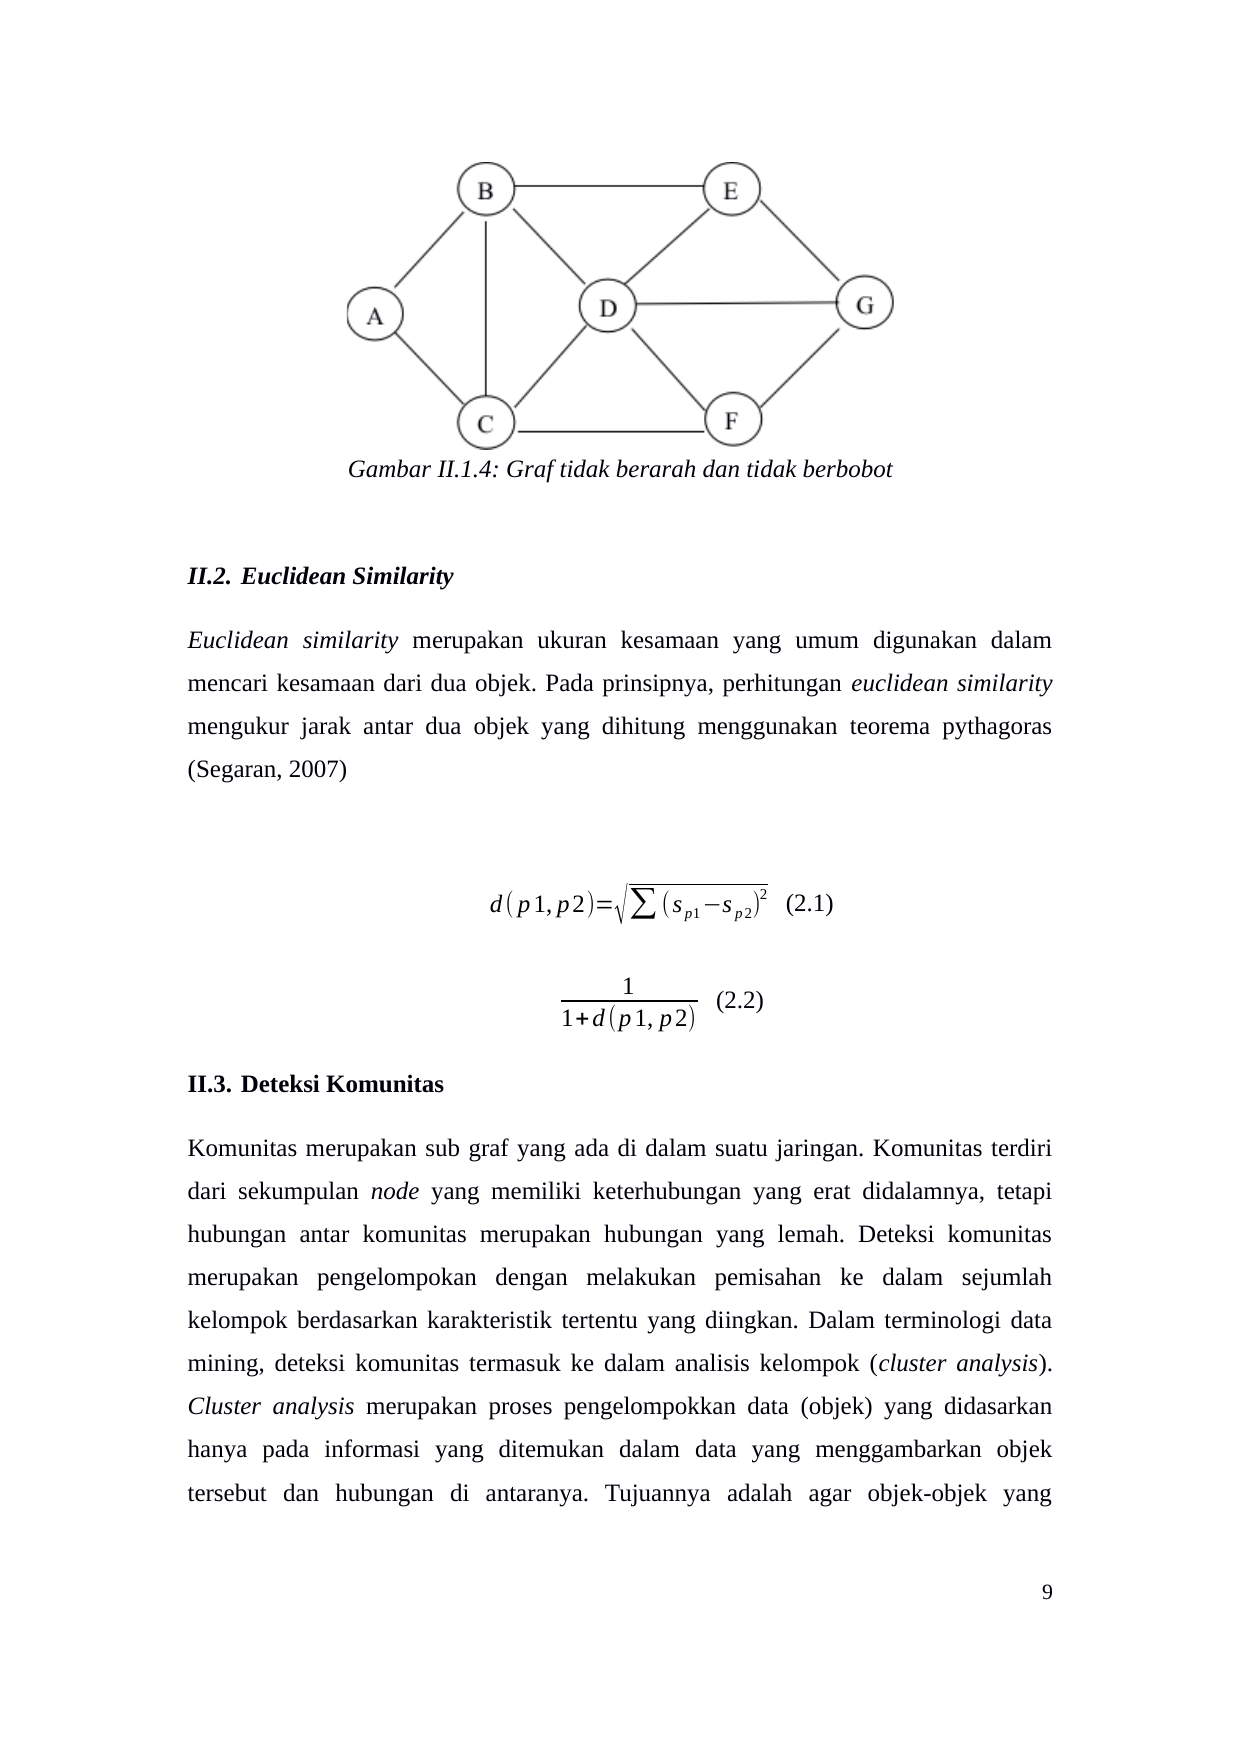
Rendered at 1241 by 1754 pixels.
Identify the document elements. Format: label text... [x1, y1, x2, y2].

text (2.2) [187, 972, 1053, 1033]
text (2.1) [187, 882, 1053, 937]
text Euclidean similarity merupakan ukuran kesamaan yang umum digunakan dalam mencari kesamaan dari dua objek. Pada prinsipnya, perhitungan euclidean similarity mengukur jarak antar dua objek yang dihitung menggunakan teorema pythagoras (Segaran, 2007) [187, 625, 1053, 783]
text Komunitas merupakan sub graf yang ada di dalam suatu jaringan. Komunitas terdiri dari sekumpulan node yang memiliki keterhubungan yang erat didalamnya, tetapi hubungan antar komunitas merupakan hubungan yang lemah. Deteksi komunitas merupakan pengelompokan dengan melakukan pemisahan ke dalam sejumlah kelompok berdasarkan karakteristik tertentu yang diingkan. Dalam terminologi data mining, deteksi komunitas termasuk ke dalam analisis kelompok (cluster analysis). Cluster analysis merupakan proses pengelompokkan data (objek) yang didasarkan hanya pada informasi yang ditemukan dalam data yang menggambarkan objek tersebut dan hubungan di antaranya. Tujuannya adalah agar objek-objek yang [187, 1133, 1053, 1506]
picture [346, 162, 894, 450]
subtitle Deteksi Komunitas [187, 1069, 1053, 1097]
subtitle Euclidean Similarity [187, 561, 1053, 590]
text Gambar II.1.4: Graf tidak berarah dan tidak berbobot [347, 450, 893, 483]
